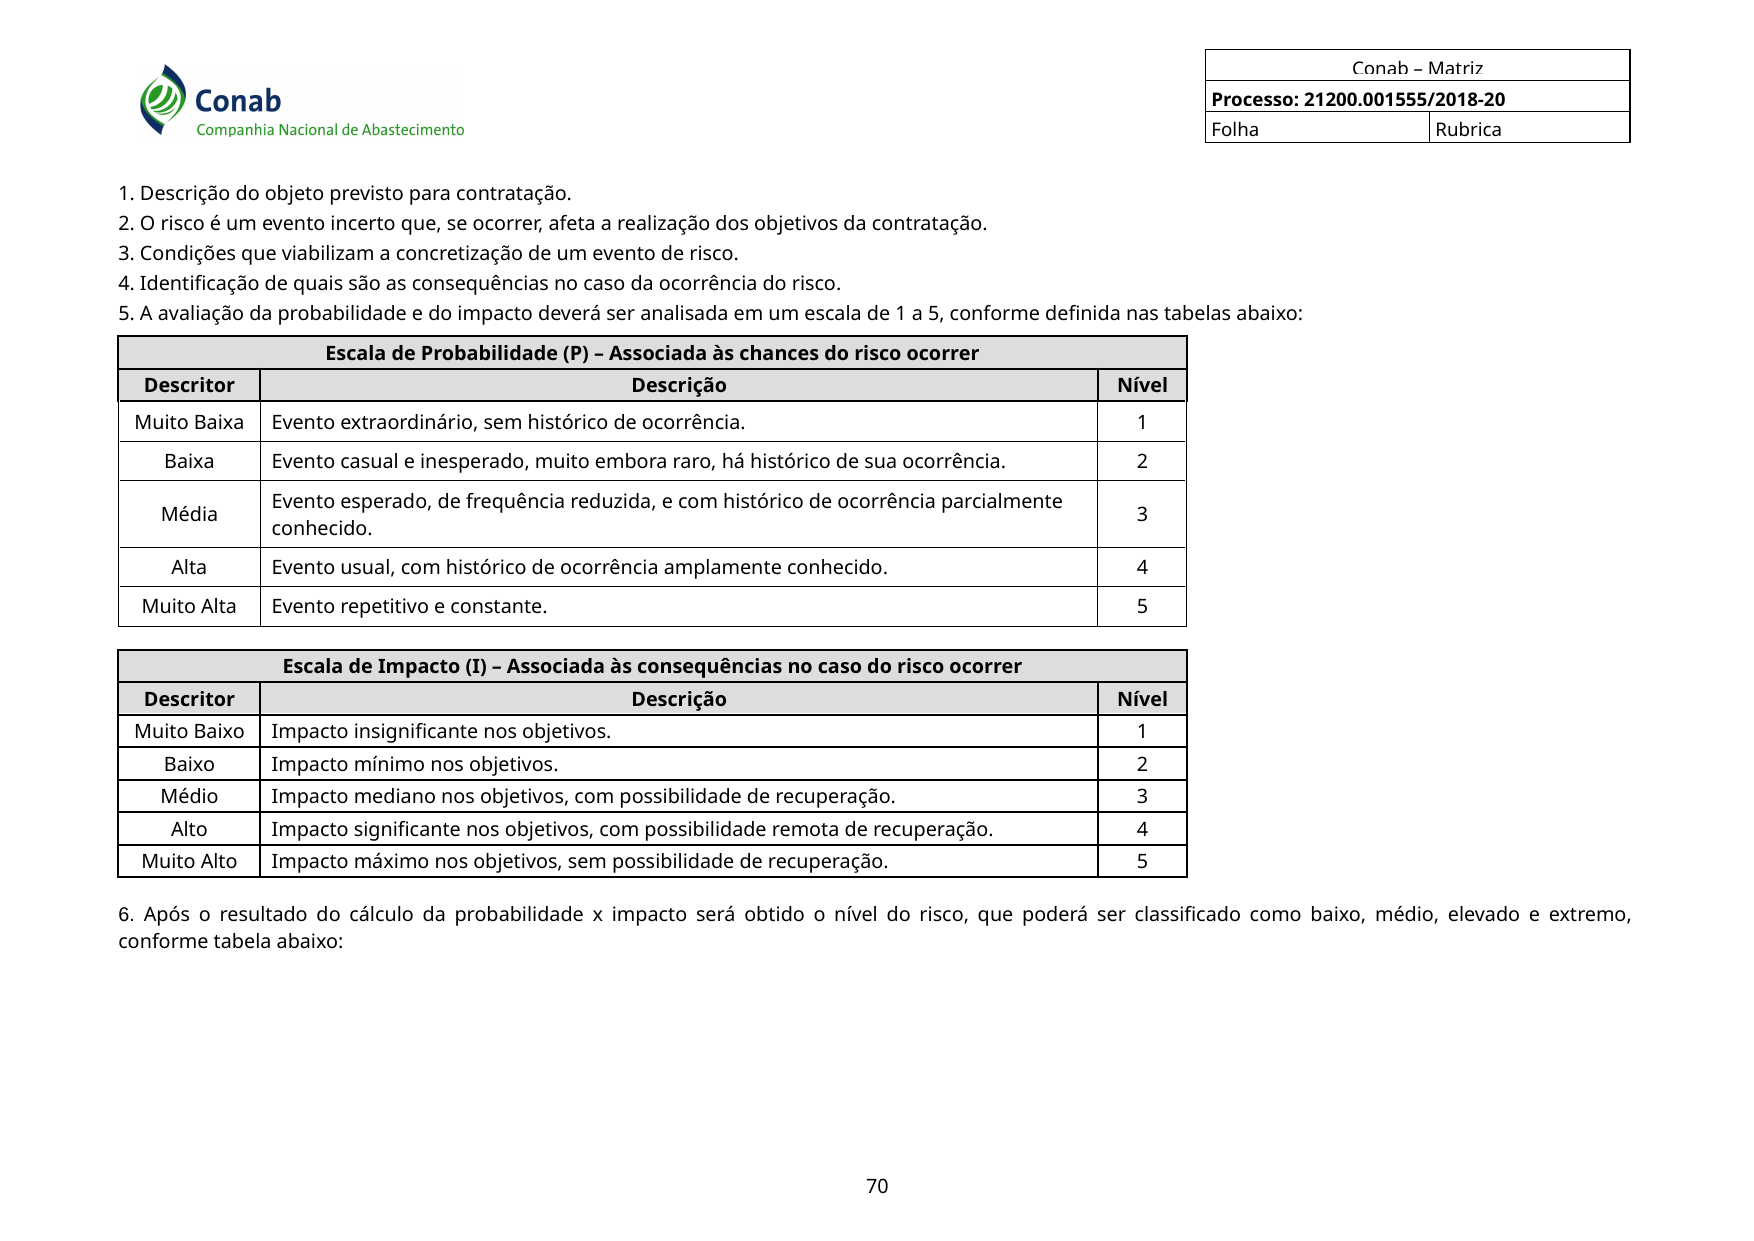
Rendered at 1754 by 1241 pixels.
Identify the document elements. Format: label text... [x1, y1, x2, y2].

table_cell Descritor [119, 683, 259, 713]
subtitle 2. O risco é um evento incerto que, se ocorrer, afeta a realização dos objetivos da contratação. [118, 209, 1636, 237]
table_header Escala de Probabilidade (P) – Associada às chances do risco ocorrer [119, 337, 1186, 368]
table_cell Muito Alto [119, 846, 259, 876]
table_cell 3 [1099, 781, 1186, 811]
table_cell Baixo [119, 748, 259, 778]
table_cell Evento casual e inesperado, muito embora raro, há histórico de sua ocorrência. [261, 442, 1097, 480]
subtitle 1. Descrição do objeto previsto para contratação. [118, 180, 1636, 207]
table_cell Alta [119, 548, 260, 586]
table_cell Alto [119, 813, 259, 843]
table_cell 1 [1098, 400, 1186, 441]
table_cell 4 [1098, 547, 1186, 586]
table_cell Média [119, 481, 260, 547]
table_cell 5 [1099, 846, 1186, 876]
table_cell Impacto mínimo nos objetivos. [261, 748, 1097, 778]
table_cell 2 [1099, 748, 1186, 778]
table_cell 1 [1099, 716, 1186, 746]
table_cell Evento usual, com histórico de ocorrência amplamente conhecido. [261, 548, 1097, 586]
table_cell Evento repetitivo e constante. [261, 587, 1097, 626]
table_cell 5 [1098, 586, 1186, 626]
table_header Escala de Impacto (I) – Associada às consequências no caso do risco ocorrer [119, 651, 1186, 681]
table_cell Impacto significante nos objetivos, com possibilidade remota de recuperação. [261, 813, 1097, 843]
table_cell Muito Baixa [119, 401, 260, 441]
table_cell 4 [1099, 813, 1186, 843]
table_cell Impacto máximo nos objetivos, sem possibilidade de recuperação. [261, 846, 1097, 876]
table_cell 2 [1098, 441, 1186, 480]
table_cell 3 [1098, 480, 1186, 547]
table_cell Descrição [261, 683, 1097, 713]
table_cell Muito Alta [119, 587, 260, 626]
table_cell Impacto mediano nos objetivos, com possibilidade de recuperação. [261, 781, 1097, 811]
table_cell Baixa [119, 442, 260, 480]
subtitle 4. Identificação de quais são as consequências no caso da ocorrência do risco. [118, 269, 1636, 296]
table_cell Descritor [119, 370, 259, 400]
table_cell Evento esperado, de frequência reduzida, e com histórico de ocorrência parcialmente conhecido. [261, 481, 1097, 547]
table_cell Impacto insignificante nos objetivos. [261, 716, 1097, 746]
subtitle 3. Condições que viabilizam a concretização de um evento de risco. [118, 239, 1636, 266]
table_cell Nível [1099, 683, 1186, 713]
table_cell Descrição [261, 370, 1097, 400]
subtitle 6. Após o resultado do cálculo da probabilidade x impacto será obtido o nível do risco, que poderá ser classificado como baixo, médio, elevado e extremo, conforme tabela abaixo: [118, 900, 1636, 954]
picture [140, 64, 464, 137]
table_cell Muito Baixo [119, 716, 259, 746]
subtitle 5. A avaliação da probabilidade e do impacto deverá ser analisada em um escala de 1 a 5, conforme definida nas tabelas abaixo: [118, 299, 1636, 326]
table_cell Evento extraordinário, sem histórico de ocorrência. [261, 402, 1097, 441]
table_cell Nível [1099, 370, 1186, 400]
table_cell Médio [119, 781, 259, 811]
